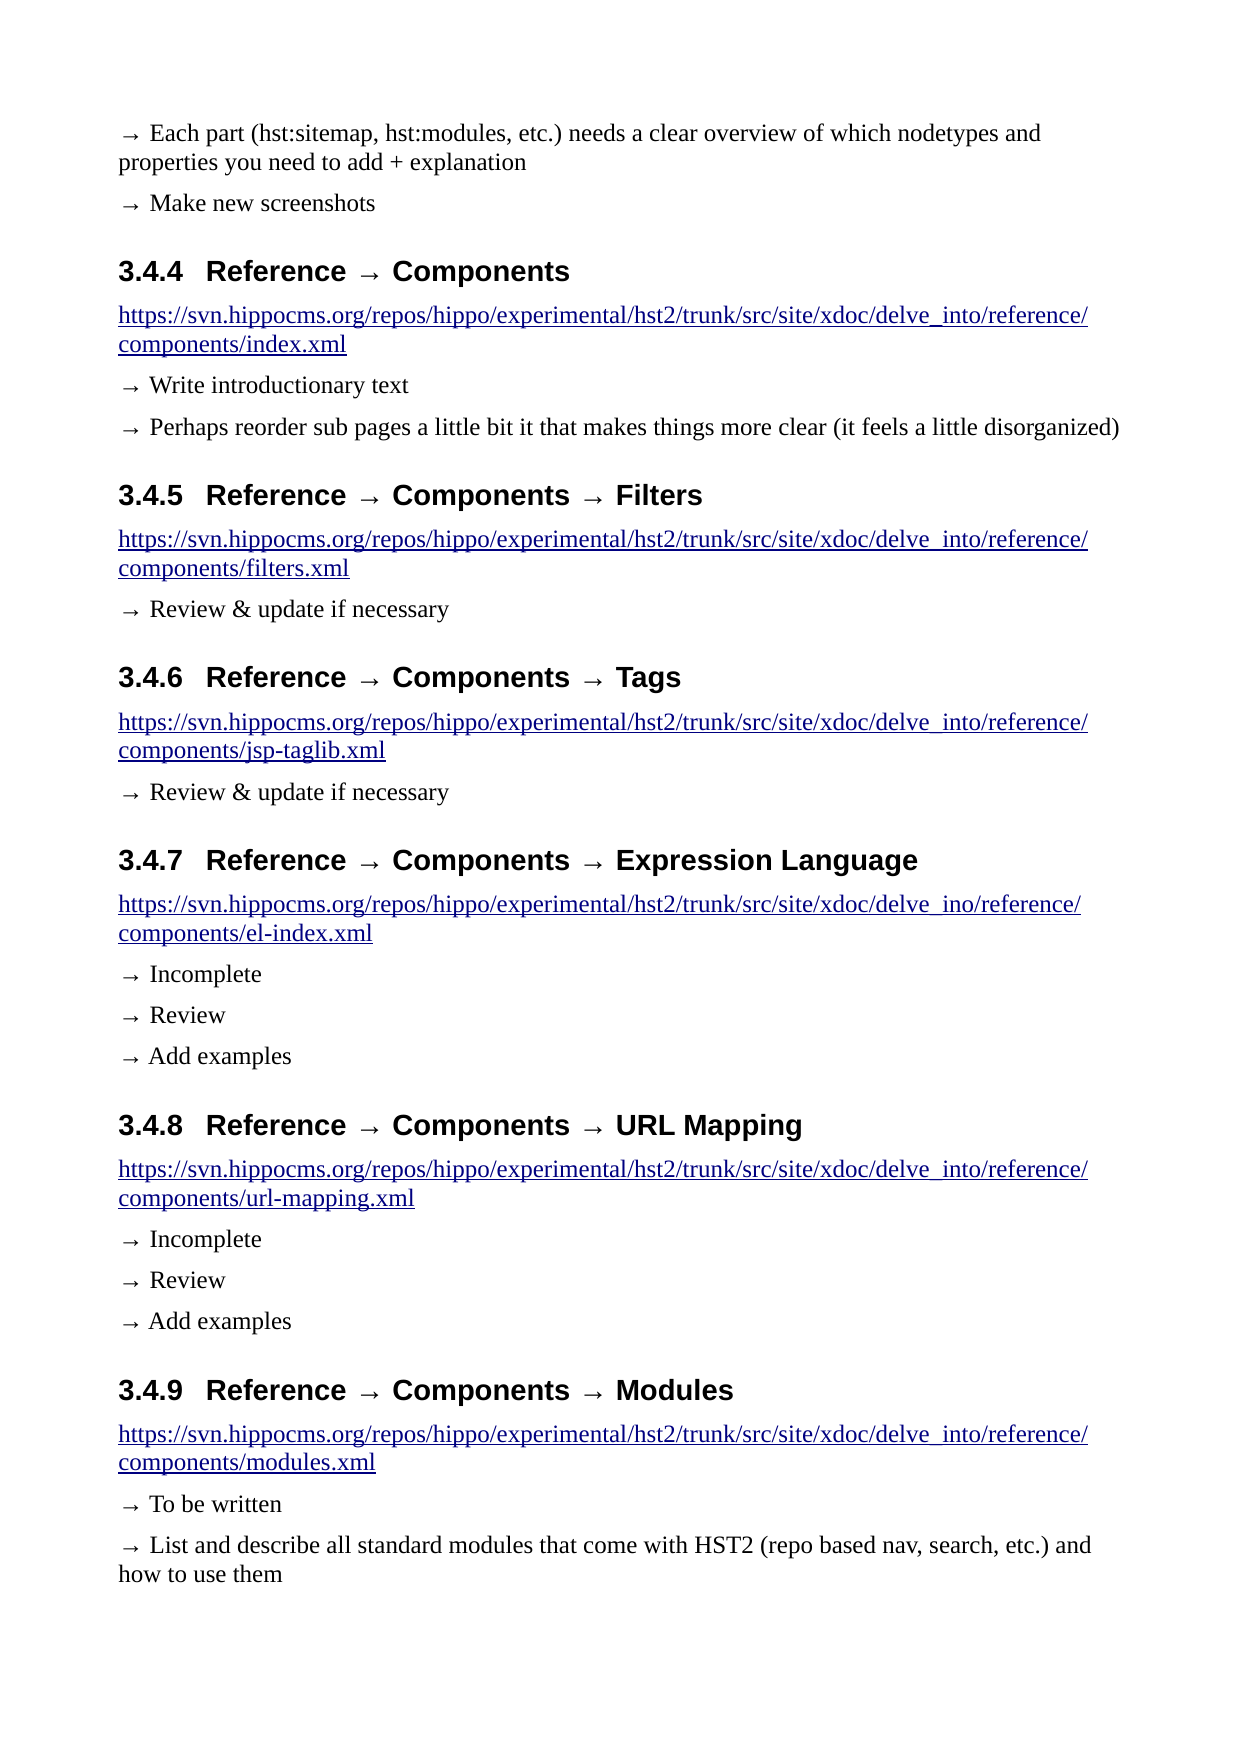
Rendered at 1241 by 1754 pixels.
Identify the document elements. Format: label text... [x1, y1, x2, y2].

subtitle Reference → Components → URL Mapping [118, 1108, 1122, 1141]
text → Incomplete [118, 1224, 1122, 1253]
text → Incomplete [118, 959, 1122, 988]
subtitle Reference → Components [118, 254, 1122, 288]
subtitle Reference → Components → Expression Language [118, 843, 1122, 876]
text https://svn.hippocms.org/repos/hippo/experimental/hst2/trunk/src/site/xdoc/delve_ino/reference/components/el-index.xml [118, 889, 1122, 946]
subtitle Reference → Components → Modules [118, 1373, 1122, 1406]
subtitle Reference → Components → Tags [118, 660, 1122, 694]
text https://svn.hippocms.org/repos/hippo/experimental/hst2/trunk/src/site/xdoc/delve_into/reference/components/url-mapping.xml [118, 1154, 1122, 1211]
text https://svn.hippocms.org/repos/hippo/experimental/hst2/trunk/src/site/xdoc/delve_into/reference/components/jsp-taglib.xml [118, 707, 1122, 764]
text https://svn.hippocms.org/repos/hippo/experimental/hst2/trunk/src/site/xdoc/delve_into/reference/components/index.xml [118, 301, 1122, 358]
text → To be written [118, 1489, 1122, 1517]
text → Add examples [118, 1306, 1122, 1335]
text → Review & update if necessary [118, 777, 1122, 805]
text https://svn.hippocms.org/repos/hippo/experimental/hst2/trunk/src/site/xdoc/delve_into/reference/components/modules.xml [118, 1419, 1122, 1476]
text → Perhaps reorder sub pages a little bit it that makes things more clear (it feels a little disorganized) [118, 412, 1122, 441]
text https://svn.hippocms.org/repos/hippo/experimental/hst2/trunk/src/site/xdoc/delve_into/reference/components/filters.xml [118, 524, 1122, 582]
text → Review [118, 1265, 1122, 1294]
text → Make new screenshots [118, 188, 1122, 217]
text → Review [118, 1000, 1122, 1029]
subtitle Reference → Components → Filters [118, 478, 1122, 512]
text → Write introductionary text [118, 371, 1122, 399]
text → Add examples [118, 1041, 1122, 1070]
text → Review & update if necessary [118, 594, 1122, 623]
text → List and describe all standard modules that come with HST2 (repo based nav, search, etc.) and how to use them [118, 1530, 1122, 1587]
text → Each part (hst:sitemap, hst:modules, etc.) needs a clear overview of which nodetypes and properties you need to add + explanation [118, 118, 1122, 176]
